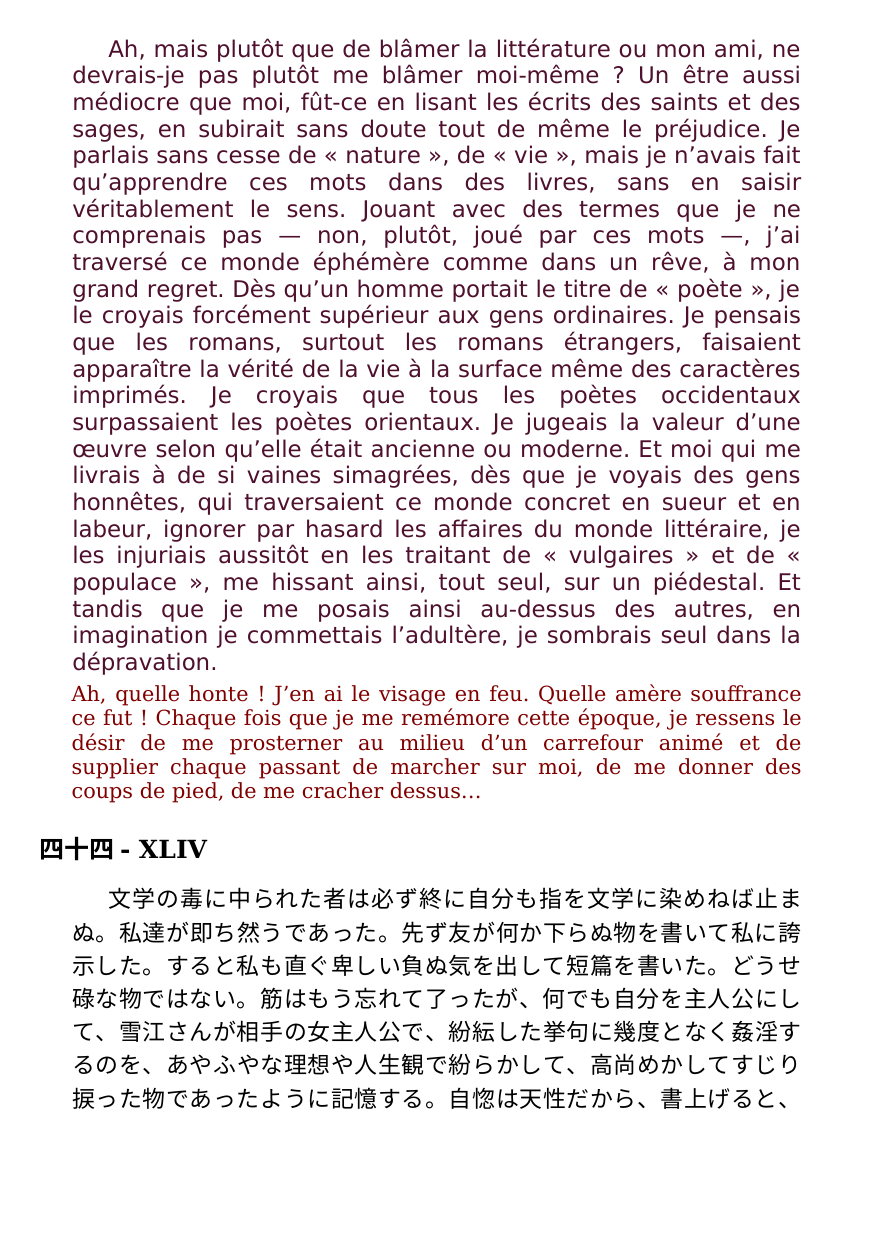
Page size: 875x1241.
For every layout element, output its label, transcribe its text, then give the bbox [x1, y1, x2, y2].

text Ah, mais plutôt que de blâmer la littérature ou mon ami, ne devrais-je pas plutôt me blâmer moi-même ? Un être aussi médiocre que moi, fût-ce en lisant les écrits des saints et des sages, en subirait sans doute tout de même le préjudice. Je parlais sans cesse de « nature », de « vie », mais je n’avais fait qu’apprendre ces mots dans des livres, sans en saisir véritablement le sens. Jouant avec des termes que je ne comprenais pas — non, plutôt, joué par ces mots —, j’ai traversé ce monde éphémère comme dans un rêve, à mon grand regret. Dès qu’un homme portait le titre de « poète », je le croyais forcément supérieur aux gens ordinaires. Je pensais que les romans, surtout les romans étrangers, faisaient apparaître la vérité de la vie à la surface même des caractères imprimés. Je croyais que tous les poètes occidentaux surpassaient les poètes orientaux. Je jugeais la valeur d’une œuvre selon qu’elle était ancienne ou moderne. Et moi qui me livrais à de si vaines simagrées, dès que je voyais des gens honnêtes, qui traversaient ce monde concret en sueur et en labeur, ignorer par hasard les affaires du monde littéraire, je les injuriais aussitôt en les traitant de « vulgaires » et de « populace », me hissant ainsi, tout seul, sur un piédestal. Et tandis que je me posais ainsi au-dessus des autres, en imagination je commettais l’adultère, je sombrais seul dans la dépravation. [72, 36, 802, 676]
text 文学の毒に中られた者は必ず終に自分も指を文学に染めねば止まぬ。私達が即ち然うであった。先ず友が何か下らぬ物を書いて私に誇示した。すると私も直ぐ卑しい負ぬ気を出して短篇を書いた。どうせ碌な物ではない。筋はもう忘れて了ったが、何でも自分を主人公にして、雪江さんが相手の女主人公で、紛紜した挙句に幾度となく姦淫するのを、あやふやな理想や人生観で紛らかして、高尚めかしてすじり捩った物であったように記憶する。自惚は天性だから、書上げると、 [72, 881, 802, 1114]
subtitle 四十四 - XLIV [36, 827, 838, 869]
text Ah, quelle honte ! J’en ai le visage en feu. Quelle amère souffrance ce fut ! Chaque fois que je me remémore cette époque, je ressens le désir de me prosterner au milieu d’un carrefour animé et de supplier chaque passant de marcher sur moi, de me donner des coups de pied, de me cracher dessus… [71, 682, 803, 803]
